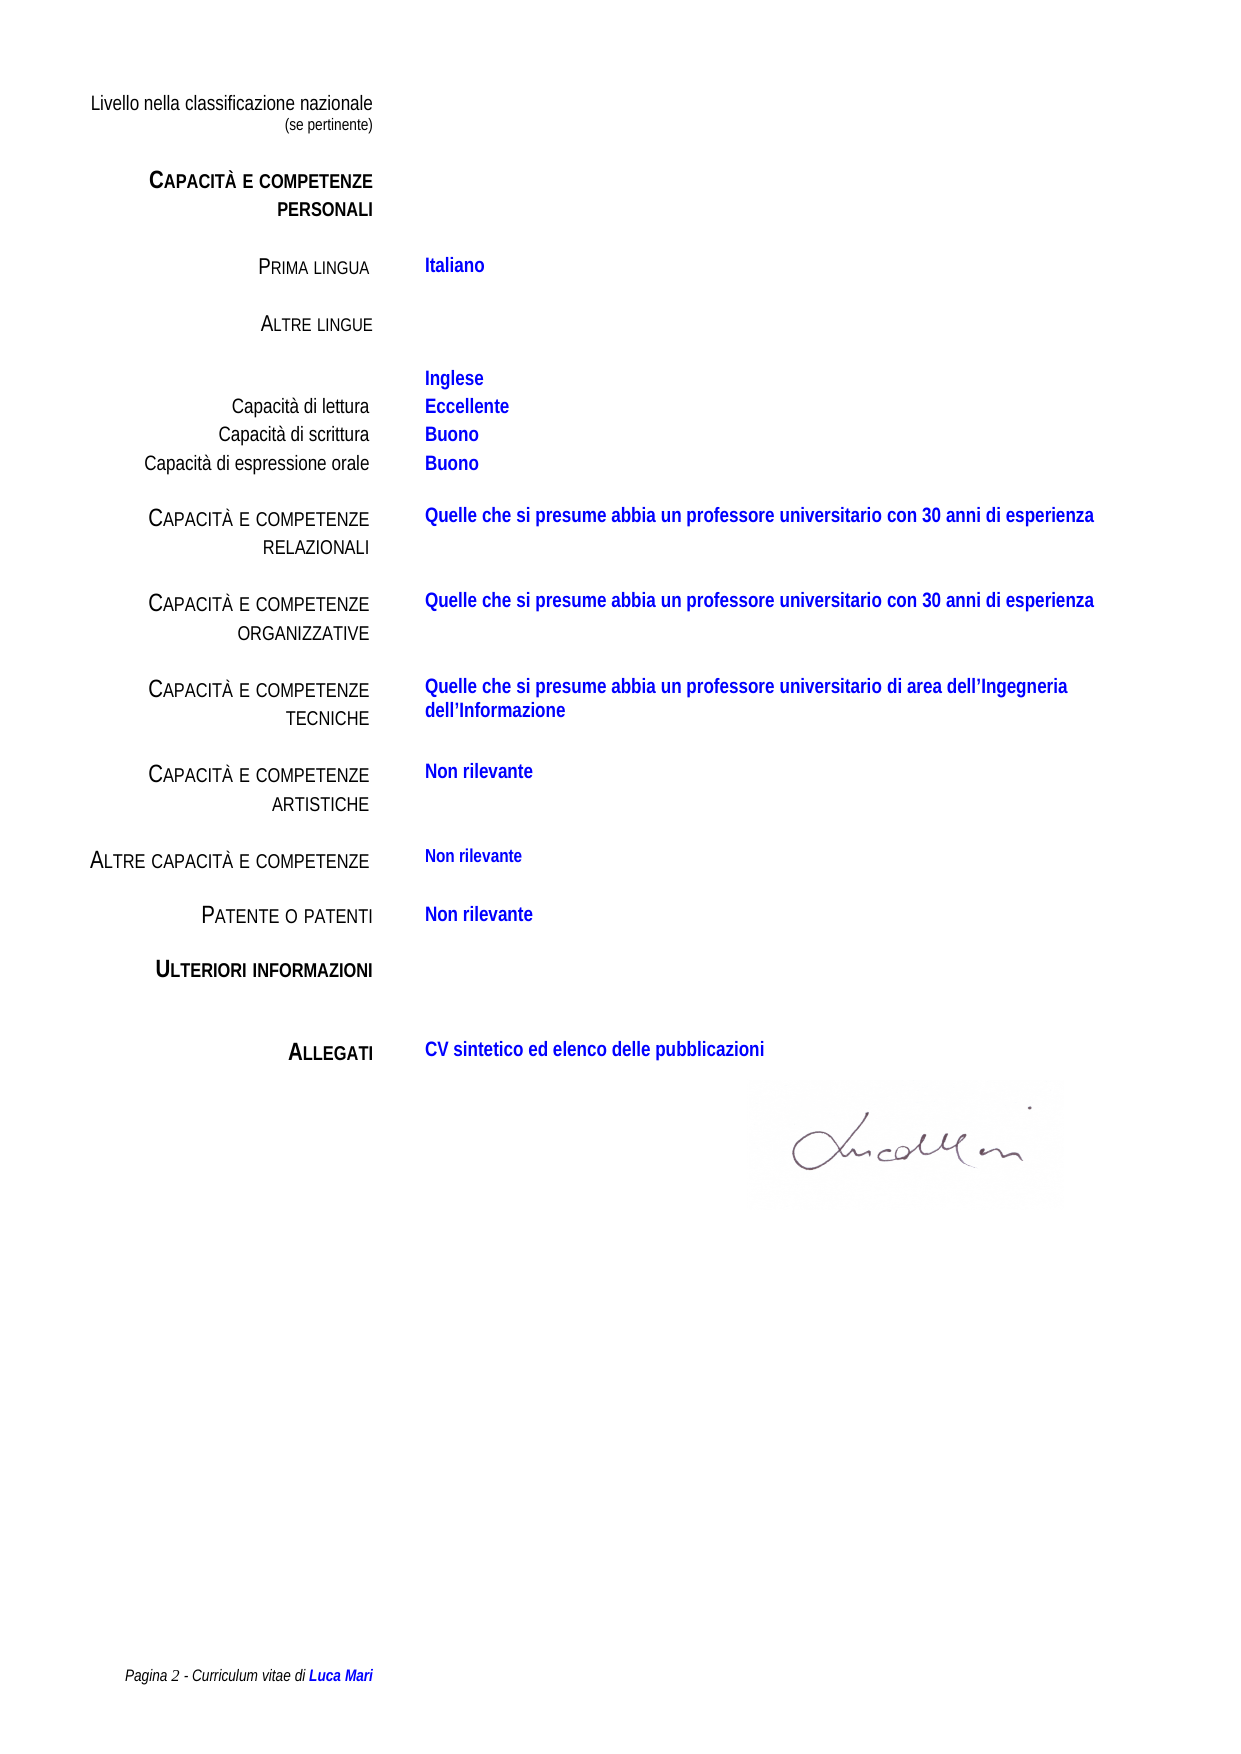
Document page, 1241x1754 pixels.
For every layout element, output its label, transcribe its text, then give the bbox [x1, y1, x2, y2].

table_header Capacità e competenze artistiche [78, 757, 384, 819]
table_header Capacità e competenze relazionali [78, 501, 384, 562]
table_header Capacità e competenze personali [78, 165, 384, 222]
picture [749, 1080, 1064, 1210]
table_cell Buono [414, 420, 1167, 448]
table_cell [384, 392, 413, 420]
table_header [384, 251, 413, 281]
table_cell Livello nella classificazione nazionale (se pertinente) [78, 89, 384, 136]
table_header Prima lingua [78, 251, 384, 281]
table_header [384, 757, 413, 819]
table_header [384, 501, 413, 562]
table_header Non rilevante [414, 843, 1167, 876]
table_header CV sintetico ed elenco delle pubblicazioni [414, 1035, 1167, 1067]
table_cell [414, 89, 1167, 136]
table_header [414, 952, 1167, 985]
table_header Quelle che si presume abbia un professore universitario di area dell’Ingegneria dell’Informazione [414, 672, 1167, 733]
table_header Capacità e competenze organizzative [78, 586, 384, 648]
table_cell [384, 449, 413, 477]
table_header Non rilevante [414, 900, 1167, 928]
table_header Quelle che si presume abbia un professore universitario con 30 anni di esperienza [414, 586, 1167, 648]
table_header Altre capacità e competenze [78, 843, 384, 876]
table_cell Capacità di lettura [78, 392, 384, 420]
table_header [384, 1035, 413, 1067]
table_header Allegati [78, 1035, 384, 1067]
table_header [384, 586, 413, 648]
table_header [384, 843, 413, 876]
table_header Quelle che si presume abbia un professore universitario con 30 anni di esperienza [414, 501, 1167, 562]
table_header Patente o patenti [78, 900, 384, 928]
table_header [384, 672, 413, 733]
table_header Ulteriori informazioni [78, 952, 384, 985]
table_header Italiano [414, 251, 1167, 281]
table_cell [384, 420, 413, 448]
table_header [384, 900, 413, 928]
table_header [384, 364, 413, 392]
table_header [78, 364, 384, 392]
table_cell Buono [414, 449, 1167, 477]
table_header Inglese [414, 364, 1167, 392]
table_cell Capacità di espressione orale [78, 449, 384, 477]
table_cell Capacità di scrittura [78, 420, 384, 448]
table_cell Eccellente [414, 392, 1167, 420]
table_header Non rilevante [414, 757, 1167, 819]
table_header Capacità e competenze tecniche [78, 672, 384, 733]
table_header Altre lingue [78, 310, 384, 336]
table_cell [384, 89, 413, 136]
table_header [384, 952, 413, 985]
